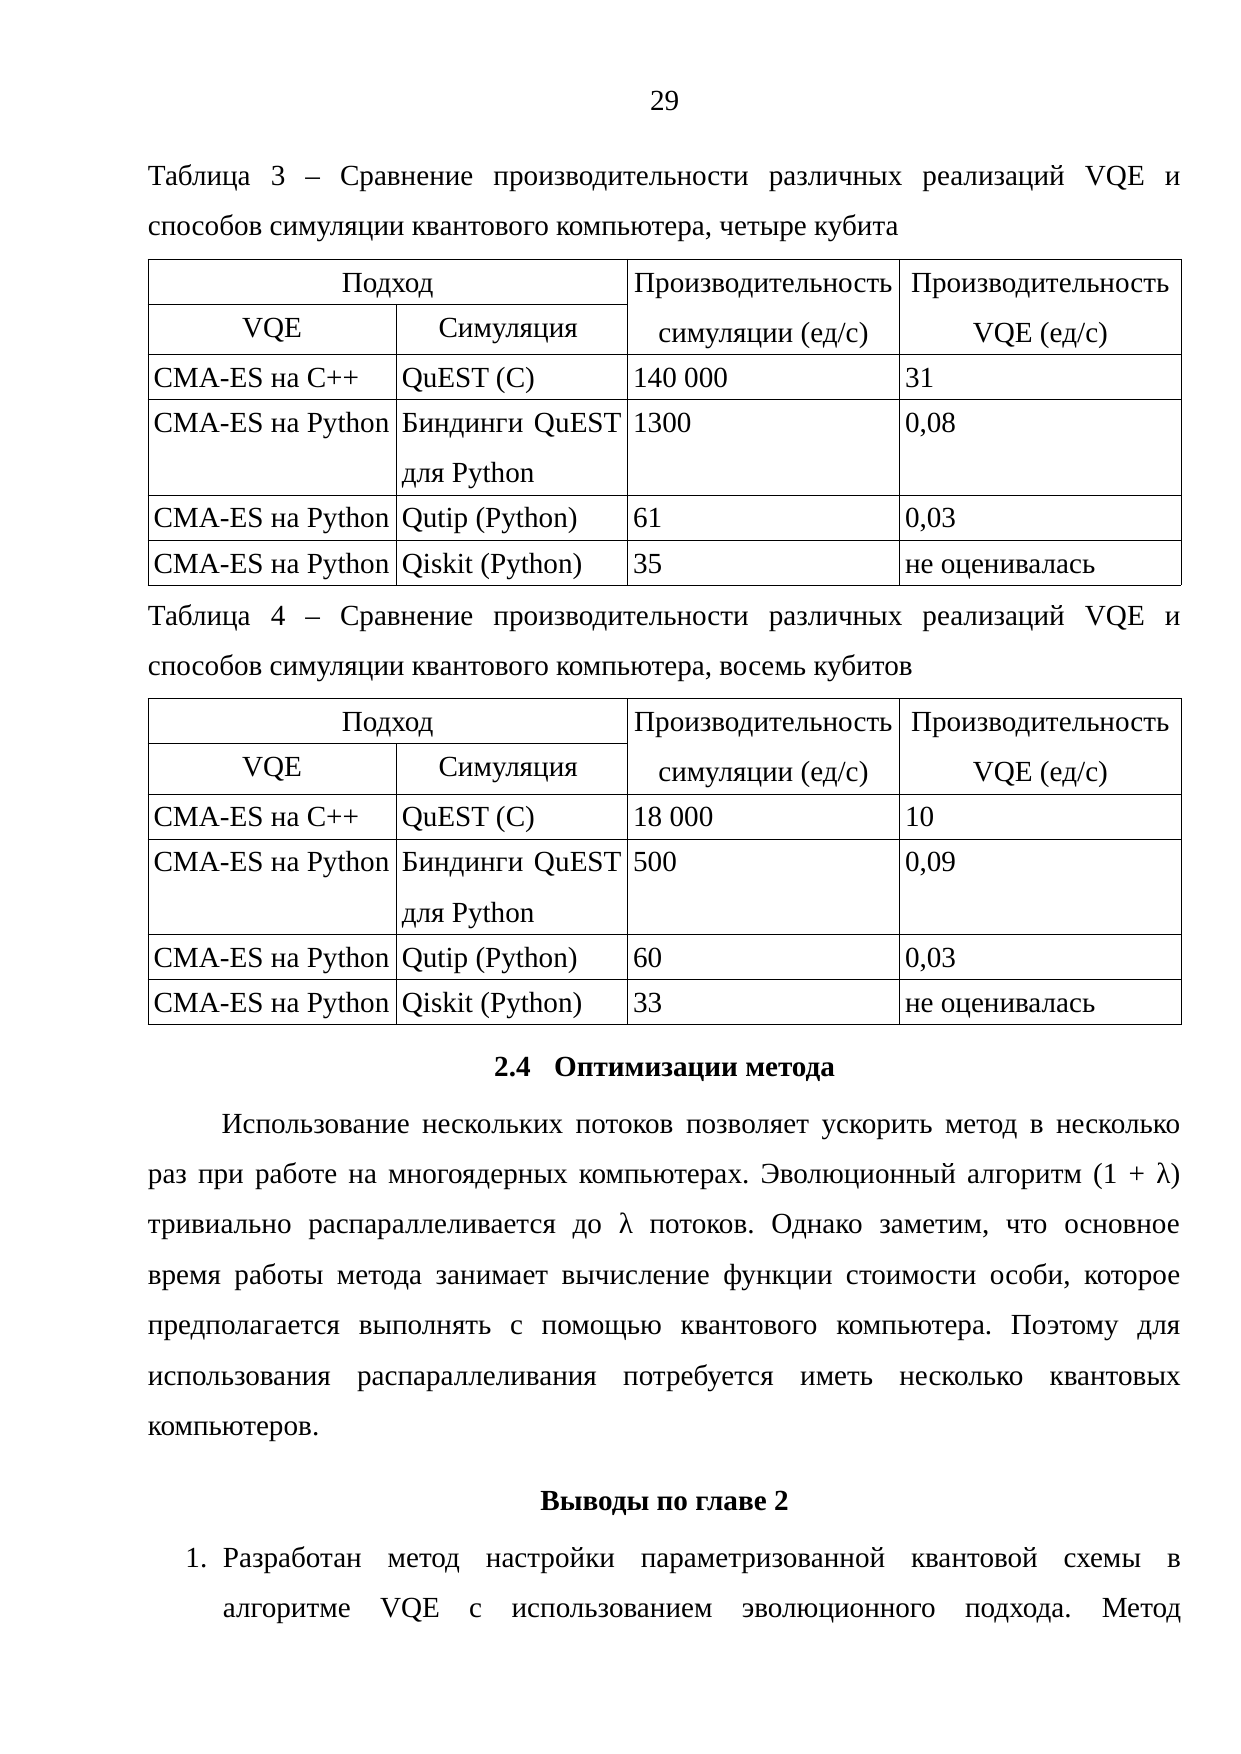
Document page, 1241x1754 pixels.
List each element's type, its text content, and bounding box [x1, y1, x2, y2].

table_cell 31 [900, 355, 1181, 399]
list Разработан метод настройки параметризованной квантовой схемы в алгоритме VQE с использованием эволюционного подхода. Метод [185, 1540, 1181, 1624]
table_header Производительность VQE (ед/с) [900, 699, 1181, 794]
table_cell Qiskit (Python) [397, 541, 627, 585]
table_cell CMA-ES на Python [149, 496, 396, 540]
table_cell 18 000 [628, 795, 899, 839]
table_cell Биндинги QuEST для Python [397, 840, 627, 934]
table_cell 0,08 [900, 400, 1181, 495]
table_cell CMA-ES на Python [149, 541, 396, 585]
table_cell 0,03 [900, 935, 1181, 979]
table_cell не оценивалась [900, 980, 1181, 1024]
table_header Производительность симуляции (ед/с) [628, 699, 899, 794]
text Таблица 4 – Сравнение производительности различных реализаций VQE и способов симуляции квантового компьютера, восемь кубитов [148, 598, 1181, 681]
table_cell 0,09 [900, 840, 1181, 934]
table_cell CMA-ES на C++ [149, 795, 396, 839]
table_cell Симуляция [397, 744, 627, 794]
table_cell Qutip (Python) [397, 496, 627, 540]
table_cell CMA-ES на C++ [149, 355, 396, 399]
table_cell 60 [628, 935, 899, 979]
table_cell Симуляция [397, 305, 627, 354]
table_cell 500 [628, 840, 899, 934]
table_cell VQE [149, 744, 396, 794]
table_cell VQE [149, 305, 396, 354]
table_cell 61 [628, 496, 899, 540]
table_cell QuEST (C) [397, 795, 627, 839]
table_cell Qiskit (Python) [397, 980, 627, 1024]
subtitle Оптимизации метода [148, 1049, 1181, 1083]
table_cell 140 000 [628, 355, 899, 399]
table_cell 35 [628, 541, 899, 585]
subtitle Выводы по главе 2 [148, 1483, 1181, 1517]
text Таблица 3 – Сравнение производительности различных реализаций VQE и способов симуляции квантового компьютера, четыре кубита [148, 158, 1181, 242]
table_cell Биндинги QuEST для Python [397, 400, 627, 495]
table_header Производительность VQE (ед/с) [900, 260, 1181, 354]
table_cell CMA-ES на Python [149, 400, 396, 495]
table_cell CMA-ES на Python [149, 840, 396, 934]
table_cell не оценивалась [900, 541, 1181, 585]
table_cell CMA-ES на Python [149, 935, 396, 979]
text Использование нескольких потоков позволяет ускорить метод в несколько раз при работе на многоядерных компьютерах. Эволюционный алгоритм (1 + λ) тривиально распараллеливается до λ потоков. Однако заметим, что основное время работы метода занимает вычисление функции стоимости особи, которое предполагается выполнять с помощью квантового компьютера. Поэтому для использования распараллеливания потребуется иметь несколько квантовых компьютеров. [148, 1106, 1181, 1441]
table_cell QuEST (C) [397, 355, 627, 399]
table_cell 1300 [628, 400, 899, 495]
table_cell CMA-ES на Python [149, 980, 396, 1024]
table_cell 33 [628, 980, 899, 1024]
table_cell 0,03 [900, 496, 1181, 540]
table_header Подход [149, 260, 627, 304]
table_header Производительность симуляции (ед/с) [628, 260, 899, 354]
table_header Подход [149, 699, 627, 743]
table_cell 10 [900, 795, 1181, 839]
table_cell Qutip (Python) [397, 935, 627, 979]
